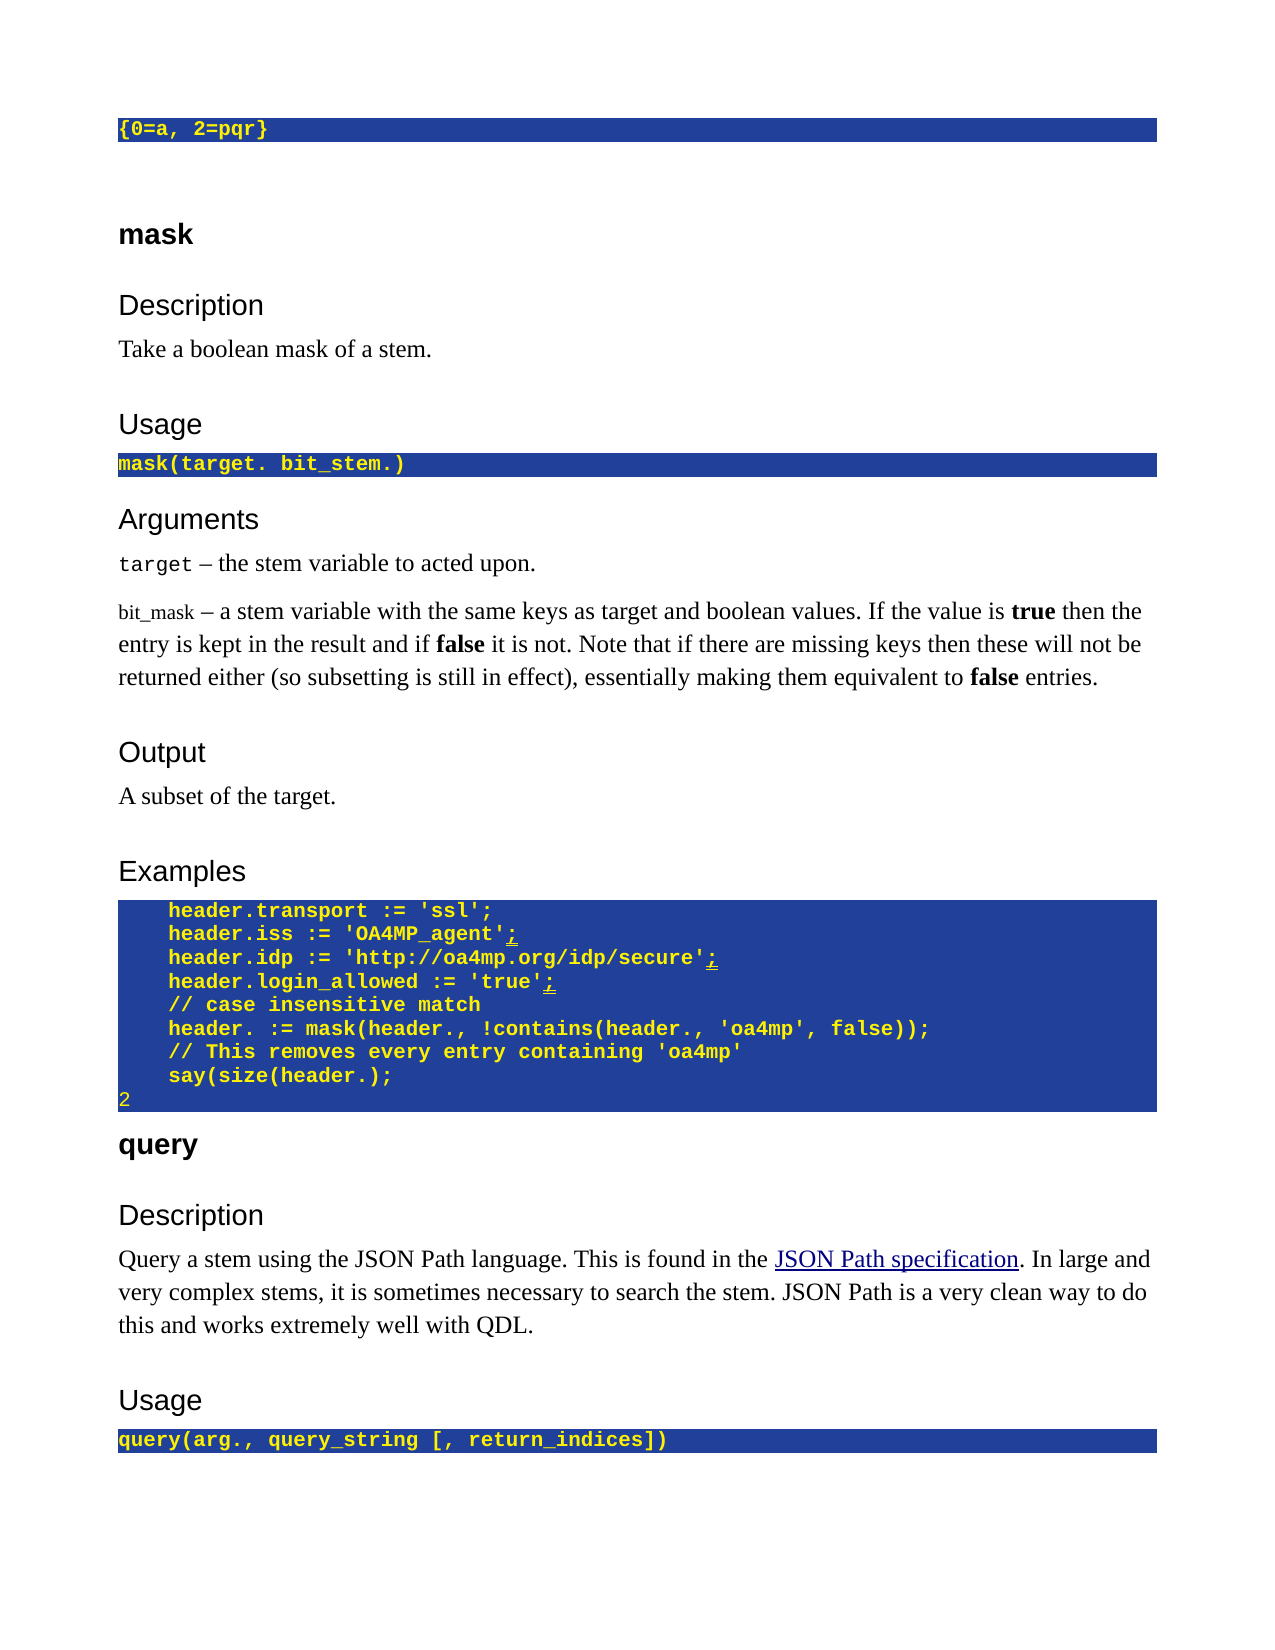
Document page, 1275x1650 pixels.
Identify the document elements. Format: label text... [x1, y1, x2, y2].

subtitle Examples [118, 854, 1157, 887]
text // This removes every entry containing 'oa4mp' [118, 1042, 1157, 1065]
text query(arg., query_string [, return_indices]) [118, 1429, 1157, 1453]
text 2 [118, 1089, 1157, 1112]
subtitle Usage [118, 1383, 1157, 1417]
subtitle Arguments [118, 502, 1157, 535]
text target – the stem variable to acted upon. [118, 548, 1157, 577]
subtitle query [118, 1127, 1157, 1161]
text header.idp := 'http://oa4mp.org/idp/secure'; [118, 947, 1157, 971]
text mask(target. bit_stem.) [118, 453, 1157, 477]
subtitle Description [118, 288, 1157, 322]
text header.login_allowed := 'true'; [118, 971, 1157, 994]
text // case insensitive match [118, 994, 1157, 1018]
text bit_mask – a stem variable with the same keys as target and boolean values. If the value is true then the entry is kept in the result and if false it is not. Note that if there are missing keys then these will not be returned either (so subsetting is still in effect), essentially making them equivalent to false entries. [118, 596, 1157, 691]
text {0=a, 2=pqr} [118, 118, 1157, 142]
text header.iss := 'OA4MP_agent'; [118, 923, 1157, 947]
subtitle mask [118, 217, 1157, 251]
text header. := mask(header., !contains(header., 'oa4mp', false)); [118, 1018, 1157, 1042]
subtitle Description [118, 1198, 1157, 1232]
text Query a stem using the JSON Path language. This is found in the JSON Path specification. In large and very complex stems, it is sometimes necessary to search the stem. JSON Path is a very clean way to do this and works extremely well with QDL. [118, 1244, 1157, 1339]
text Take a boolean mask of a stem. [118, 334, 1157, 363]
text say(size(header.); [118, 1065, 1157, 1089]
subtitle Usage [118, 407, 1157, 441]
subtitle Output [118, 735, 1157, 768]
text header.transport := 'ssl'; [118, 900, 1157, 923]
text A subset of the target. [118, 781, 1157, 810]
